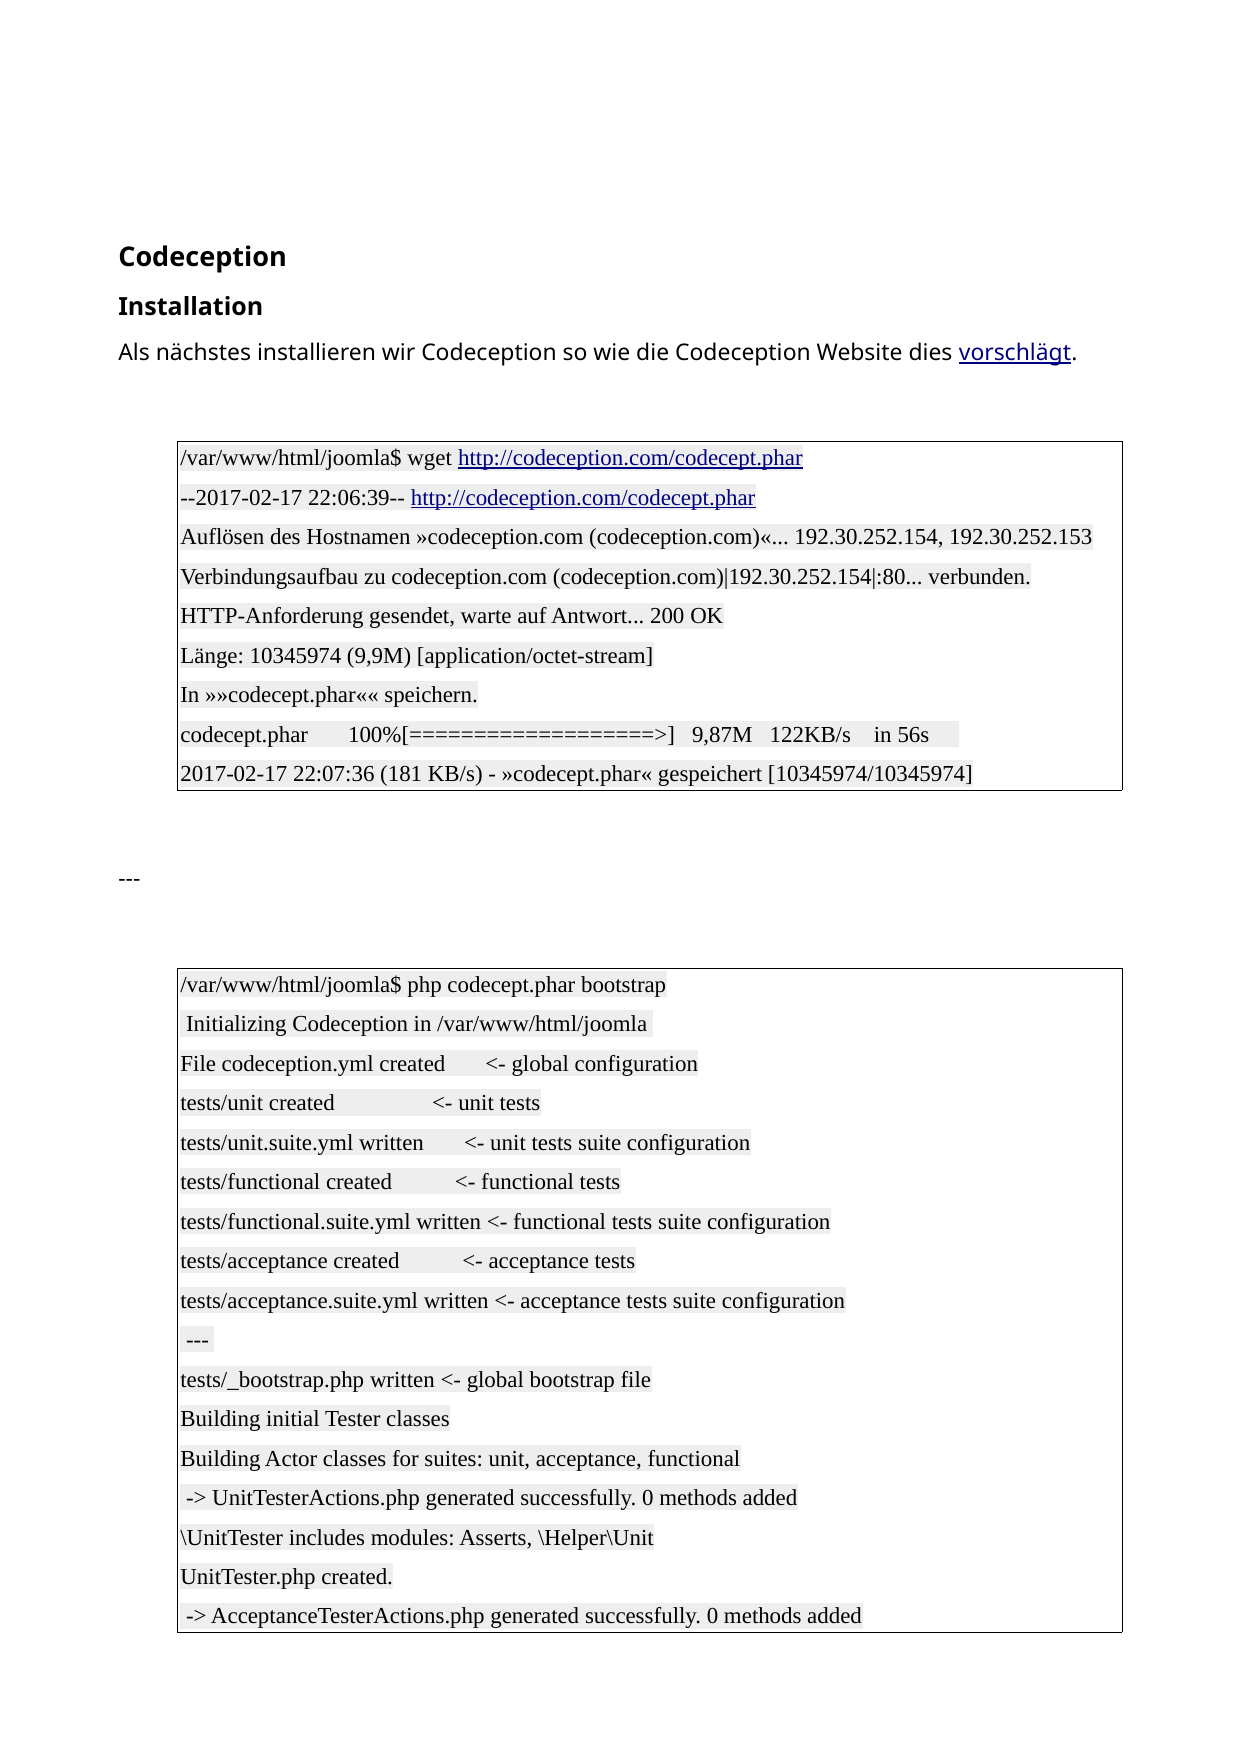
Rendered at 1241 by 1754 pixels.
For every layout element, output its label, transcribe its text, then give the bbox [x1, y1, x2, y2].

subtitle Installation [118, 289, 1122, 323]
table_cell [278, 118, 496, 170]
text Als nächstes installieren wir Codeception so wie die Codeception Website dies vorschlägt. [118, 336, 1122, 367]
table_cell [118, 118, 277, 170]
subtitle Codeception [118, 237, 1122, 274]
text --- [118, 862, 1122, 893]
table_cell [496, 118, 749, 170]
text /var/www/html/joomla$ php codecept.phar bootstrap Initializing Codeception in /var/www/html/joomla File codeception.yml created <- global configuration tests/unit created <- unit tests tests/unit.suite.yml written <- unit tests suite configuration tests/functional created <- functional tests tests/functional.suite.yml written <- functional tests suite configuration tests/acceptance created <- acceptance tests tests/acceptance.suite.yml written <- acceptance tests suite configuration --- tests/_bootstrap.php written <- global bootstrap file Building initial Tester classes Building Actor classes for suites: unit, acceptance, functional -> UnitTesterActions.php generated successfully. 0 methods added \UnitTester includes modules: Asserts, \Helper\Unit UnitTester.php created. -> AcceptanceTesterActions.php generated successfully. 0 methods added [178, 969, 1122, 1632]
text /var/www/html/joomla$ wget http://codeception.com/codecept.phar --2017-02-17 22:06:39-- http://codeception.com/codecept.phar Auflösen des Hostnamen »codeception.com (codeception.com)«... 192.30.252.154, 192.30.252.153 Verbindungsaufbau zu codeception.com (codeception.com)|192.30.252.154|:80... verbunden. HTTP-Anforderung gesendet, warte auf Antwort... 200 OK Länge: 10345974 (9,9M) [application/octet-stream] In »»codecept.phar«« speichern. codecept.phar 100%[===================>] 9,87M 122KB/s in 56s 2017-02-17 22:07:36 (181 KB/s) - »codecept.phar« gespeichert [10345974/10345974] [178, 442, 1122, 790]
